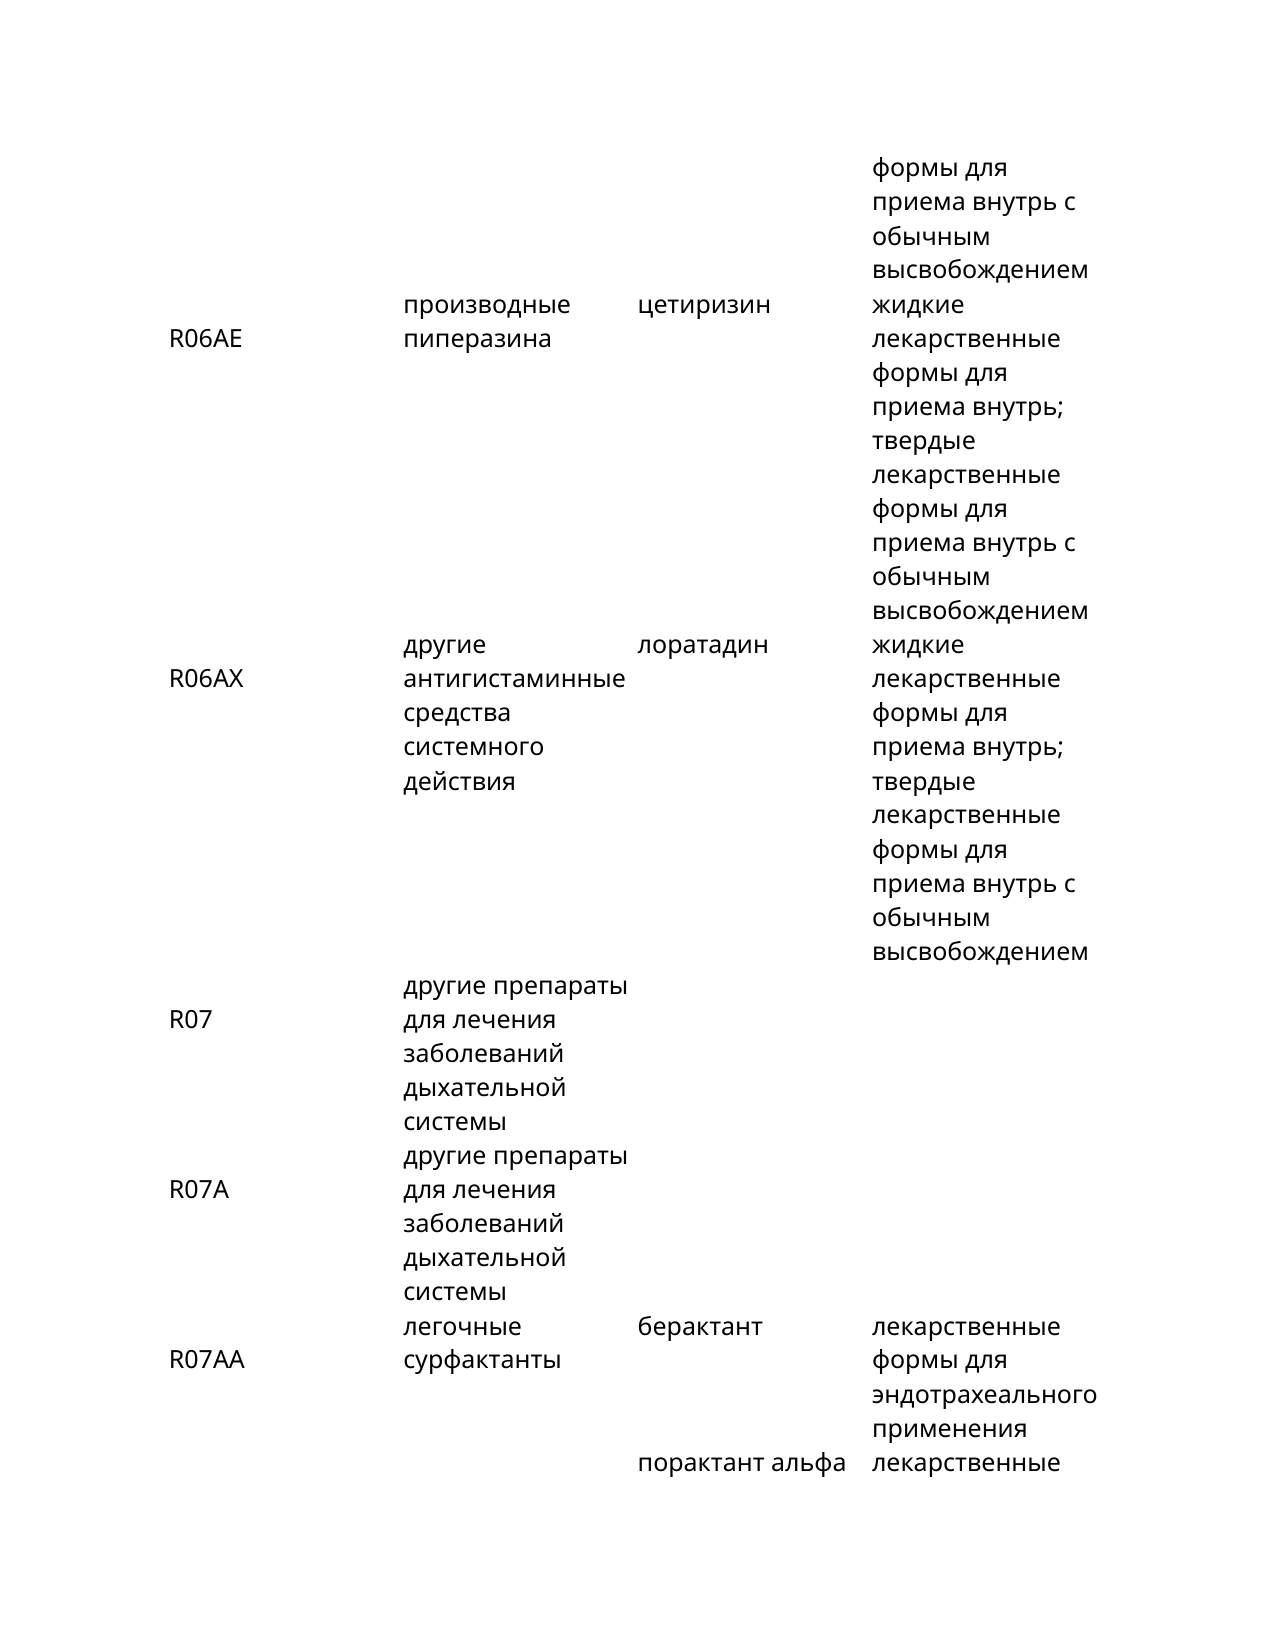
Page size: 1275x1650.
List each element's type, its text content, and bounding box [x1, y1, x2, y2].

table_cell [638, 1138, 872, 1308]
table_cell R07A [169, 1138, 403, 1308]
table_cell [169, 150, 403, 286]
table_cell [638, 150, 872, 286]
table_cell цетиризин [638, 286, 872, 627]
table_cell производные пиперазина [403, 286, 637, 627]
table_cell [638, 968, 872, 1138]
table_cell формы для приема внутрь с обычным высвобождением [872, 150, 1106, 286]
table_cell R06AE [169, 286, 403, 627]
table_cell другие препараты для лечения заболеваний дыхательной системы [403, 968, 637, 1138]
table_cell жидкие лекарственные формы для приема внутрь; твердые лекарственные формы для приема внутрь с обычным высвобождением [872, 627, 1106, 967]
table_cell лекарственные формы для эндотрахеального применения [872, 1308, 1106, 1444]
table_cell R07 [169, 968, 403, 1138]
table_cell [403, 150, 637, 286]
table_cell R07AA [169, 1308, 403, 1478]
table_cell R06AX [169, 627, 403, 967]
table_cell [872, 968, 1106, 1138]
table_cell порактант альфа [638, 1444, 872, 1478]
table_cell берактант [638, 1308, 872, 1444]
table_cell лекарственные [872, 1444, 1106, 1478]
table_cell лоратадин [638, 627, 872, 967]
table_cell [872, 1138, 1106, 1308]
table_cell легочные сурфактанты [403, 1308, 637, 1478]
table_cell другие препараты для лечения заболеваний дыхательной системы [403, 1138, 637, 1308]
table_cell жидкие лекарственные формы для приема внутрь; твердые лекарственные формы для приема внутрь с обычным высвобождением [872, 286, 1106, 627]
table_cell другие антигистаминные средства системного действия [403, 627, 637, 967]
